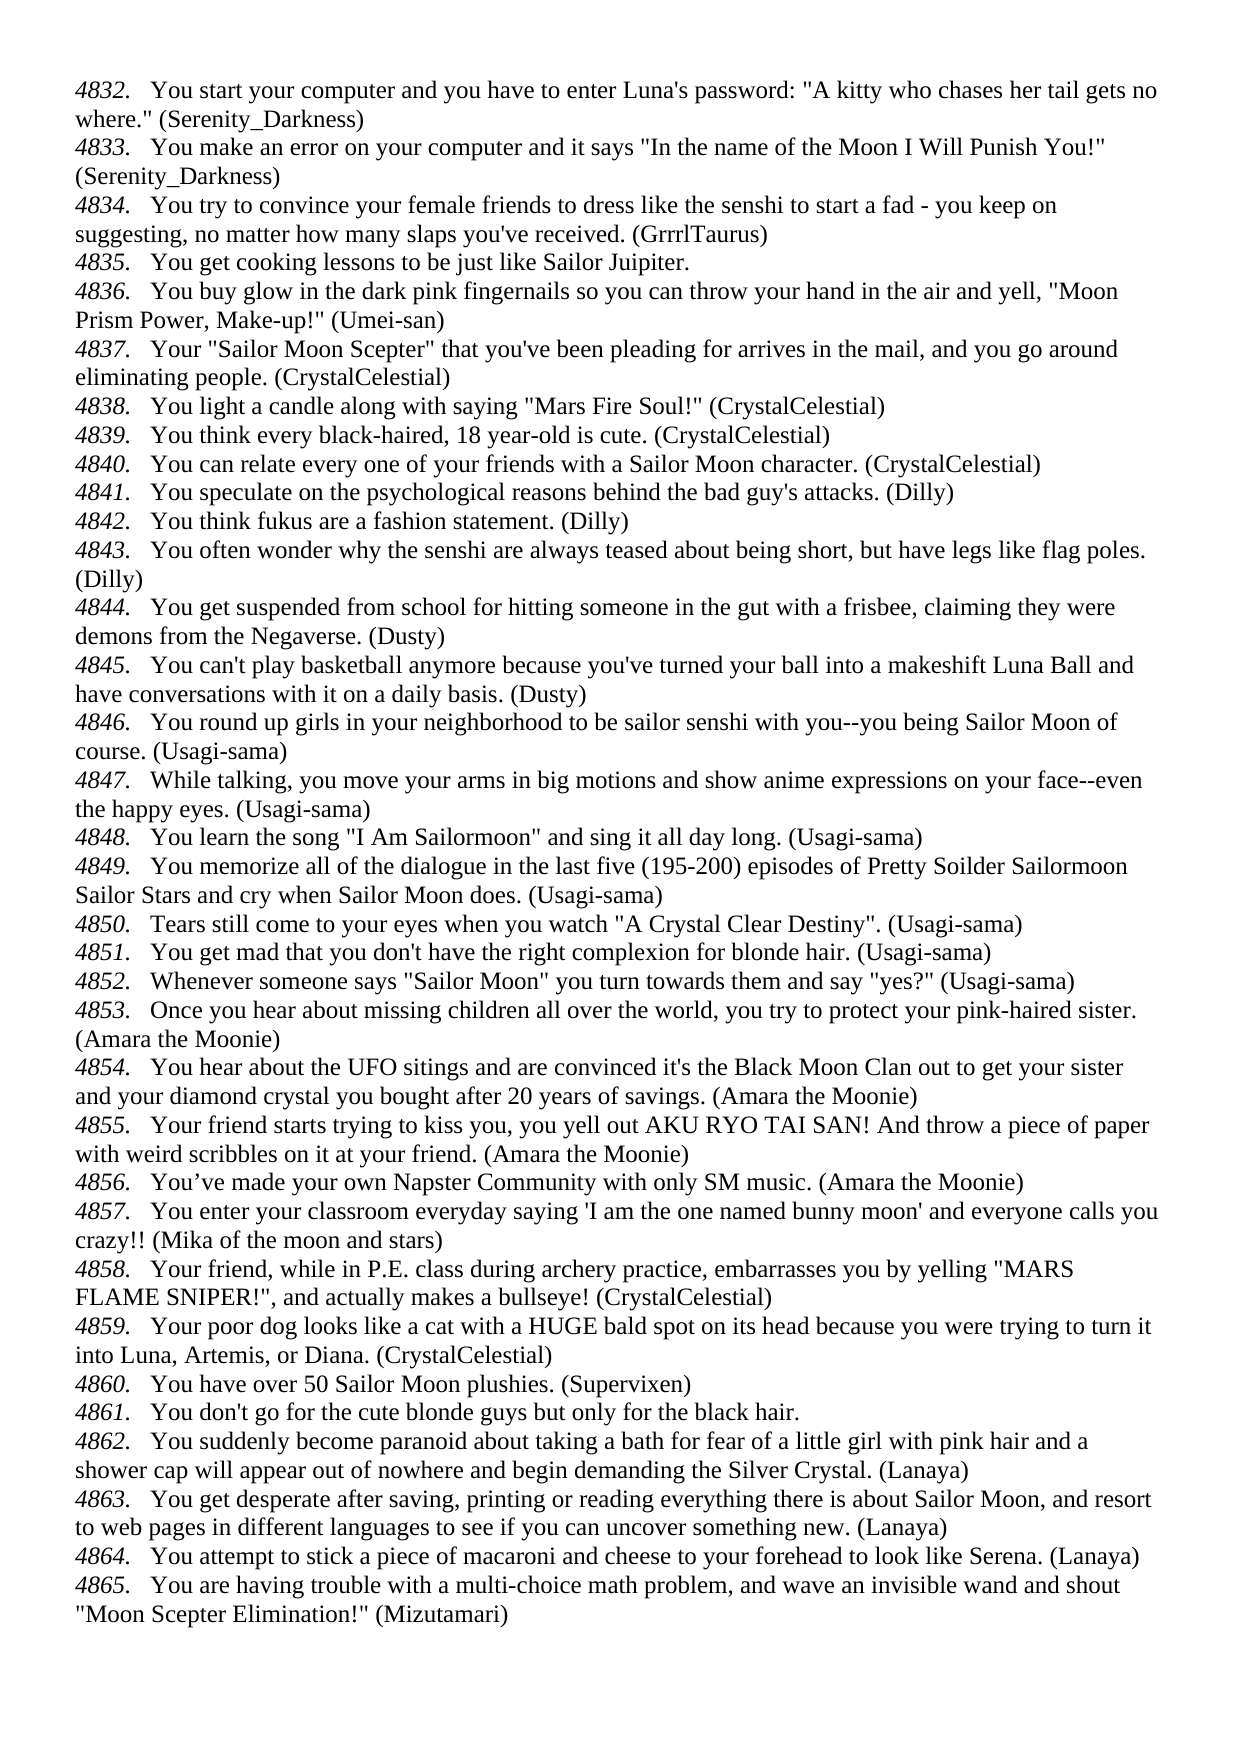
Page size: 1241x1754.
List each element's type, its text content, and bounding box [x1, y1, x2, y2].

list Your friend, while in P.E. class during archery practice, embarrasses you by yelling "MARS FLAME SNIPER!", and actually makes a bullseye! (CrystalCelestial) [75, 1254, 1165, 1311]
list While talking, you move your arms in big motions and show anime expressions on your face--even the happy eyes. (Usagi-sama) [75, 765, 1165, 822]
list You are having trouble with a multi-choice math problem, and wave an invisible wand and shout "Moon Scepter Elimination!" (Mizutamari) [75, 1570, 1165, 1627]
list Your "Sailor Moon Scepter" that you've been pleading for arrives in the mail, and you go around eliminating people. (CrystalCelestial) [75, 334, 1165, 391]
list You get mad that you don't have the right complexion for blonde hair. (Usagi-sama) [75, 937, 1165, 966]
list You enter your classroom everyday saying 'I am the one named bunny moon' and everyone calls you crazy!! (Mika of the moon and stars) [75, 1196, 1165, 1254]
list You hear about the UFO sitings and are convinced it's the Black Moon Clan out to get your sister and your diamond crystal you bought after 20 years of savings. (Amara the Moonie) [75, 1052, 1165, 1110]
list You think fukus are a fashion statement. (Dilly) [75, 506, 1165, 535]
list You get cooking lessons to be just like Sailor Juipiter. [75, 247, 1165, 276]
list You try to convince your female friends to dress like the senshi to start a fad - you keep on suggesting, no matter how many slaps you've received. (GrrrlTaurus) [75, 190, 1165, 247]
list You can relate every one of your friends with a Sailor Moon character. (CrystalCelestial) [75, 449, 1165, 477]
list You’ve made your own Napster Community with only SM music. (Amara the Moonie) [75, 1167, 1165, 1196]
list Whenever someone says "Sailor Moon" you turn towards them and say "yes?" (Usagi-sama) [75, 966, 1165, 995]
list You start your computer and you have to enter Luna's password: "A kitty who chases her tail gets no where." (Serenity_Darkness) [75, 75, 1165, 132]
list Your poor dog looks like a cat with a HUGE bald spot on its head because you were trying to turn it into Luna, Artemis, or Diana. (CrystalCelestial) [75, 1311, 1165, 1369]
list You have over 50 Sailor Moon plushies. (Supervixen) [75, 1369, 1165, 1397]
list You suddenly become paranoid about taking a bath for fear of a little girl with pink hair and a shower cap will appear out of nowhere and begin demanding the Silver Crystal. (Lanaya) [75, 1426, 1165, 1484]
list Once you hear about missing children all over the world, you try to protect your pink-haired sister. (Amara the Moonie) [75, 995, 1165, 1052]
list You get desperate after saving, printing or reading everything there is about Sailor Moon, and resort to web pages in different languages to see if you can uncover something new. (Lanaya) [75, 1484, 1165, 1541]
list You often wonder why the senshi are always teased about being short, but have legs like flag poles. (Dilly) [75, 535, 1165, 592]
list Your friend starts trying to kiss you, you yell out AKU RYO TAI SAN! And throw a piece of paper with weird scribbles on it at your friend. (Amara the Moonie) [75, 1110, 1165, 1167]
list You don't go for the cute blonde guys but only for the black hair. [75, 1397, 1165, 1426]
list You make an error on your computer and it says "In the name of the Moon I Will Punish You!" (Serenity_Darkness) [75, 132, 1165, 190]
list You get suspended from school for hitting someone in the gut with a frisbee, claiming they were demons from the Negaverse. (Dusty) [75, 592, 1165, 650]
list You speculate on the psychological reasons behind the bad guy's attacks. (Dilly) [75, 477, 1165, 506]
list You learn the song "I Am Sailormoon" and sing it all day long. (Usagi-sama) [75, 822, 1165, 851]
list You can't play basketball anymore because you've turned your ball into a makeshift Luna Ball and have conversations with it on a daily basis. (Dusty) [75, 650, 1165, 707]
list Tears still come to your eyes when you watch "A Crystal Clear Destiny". (Usagi-sama) [75, 909, 1165, 937]
list You light a candle along with saying "Mars Fire Soul!" (CrystalCelestial) [75, 391, 1165, 420]
list You round up girls in your neighborhood to be sailor senshi with you--you being Sailor Moon of course. (Usagi-sama) [75, 707, 1165, 765]
list You attempt to stick a piece of macaroni and cheese to your forehead to look like Serena. (Lanaya) [75, 1541, 1165, 1570]
list You buy glow in the dark pink fingernails so you can throw your hand in the air and yell, "Moon Prism Power, Make-up!" (Umei-san) [75, 276, 1165, 334]
list You think every black-haired, 18 year-old is cute. (CrystalCelestial) [75, 420, 1165, 449]
list You memorize all of the dialogue in the last five (195-200) episodes of Pretty Soilder Sailormoon Sailor Stars and cry when Sailor Moon does. (Usagi-sama) [75, 851, 1165, 909]
